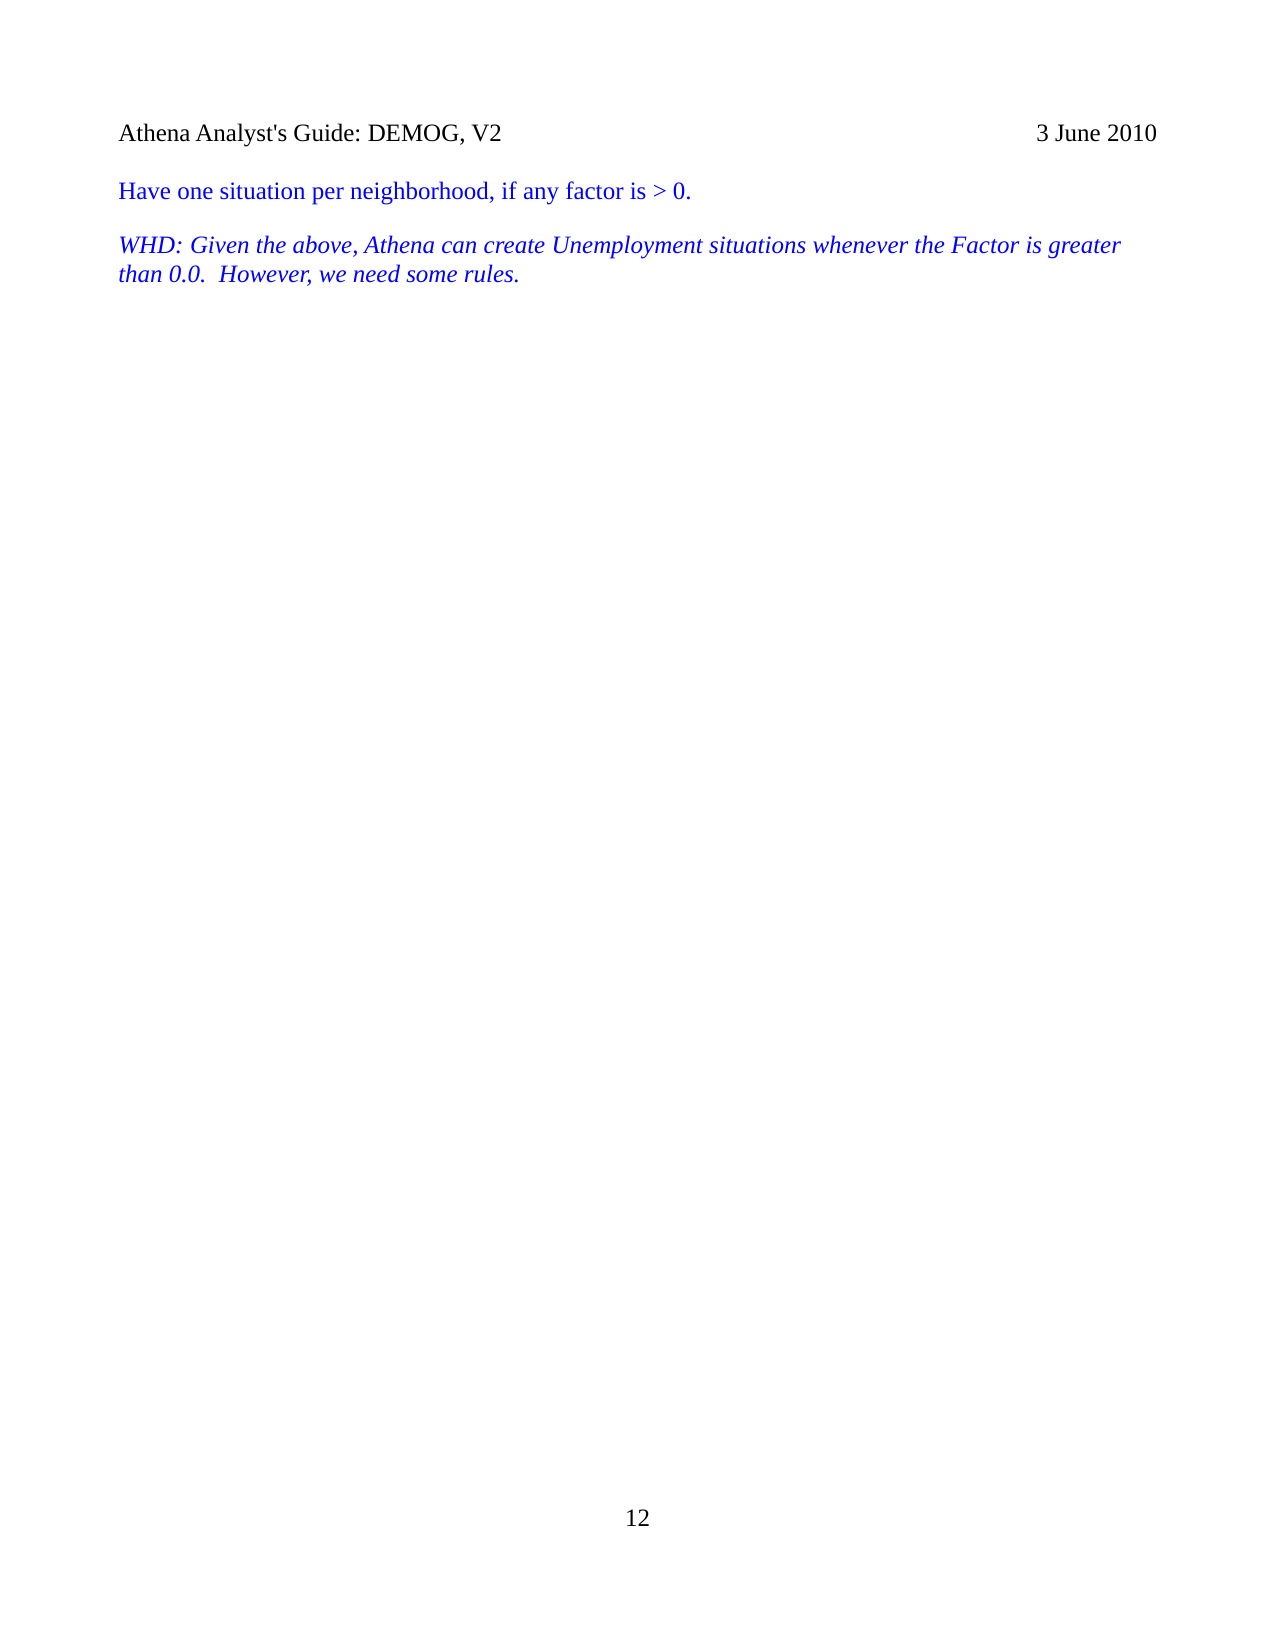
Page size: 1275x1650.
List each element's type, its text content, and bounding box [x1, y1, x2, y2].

text Have one situation per neighborhood, if any factor is > 0. [118, 176, 1157, 205]
text WHD: Given the above, Athena can create Unemployment situations whenever the Factor is greater than 0.0. However, we need some rules. [118, 231, 1157, 288]
